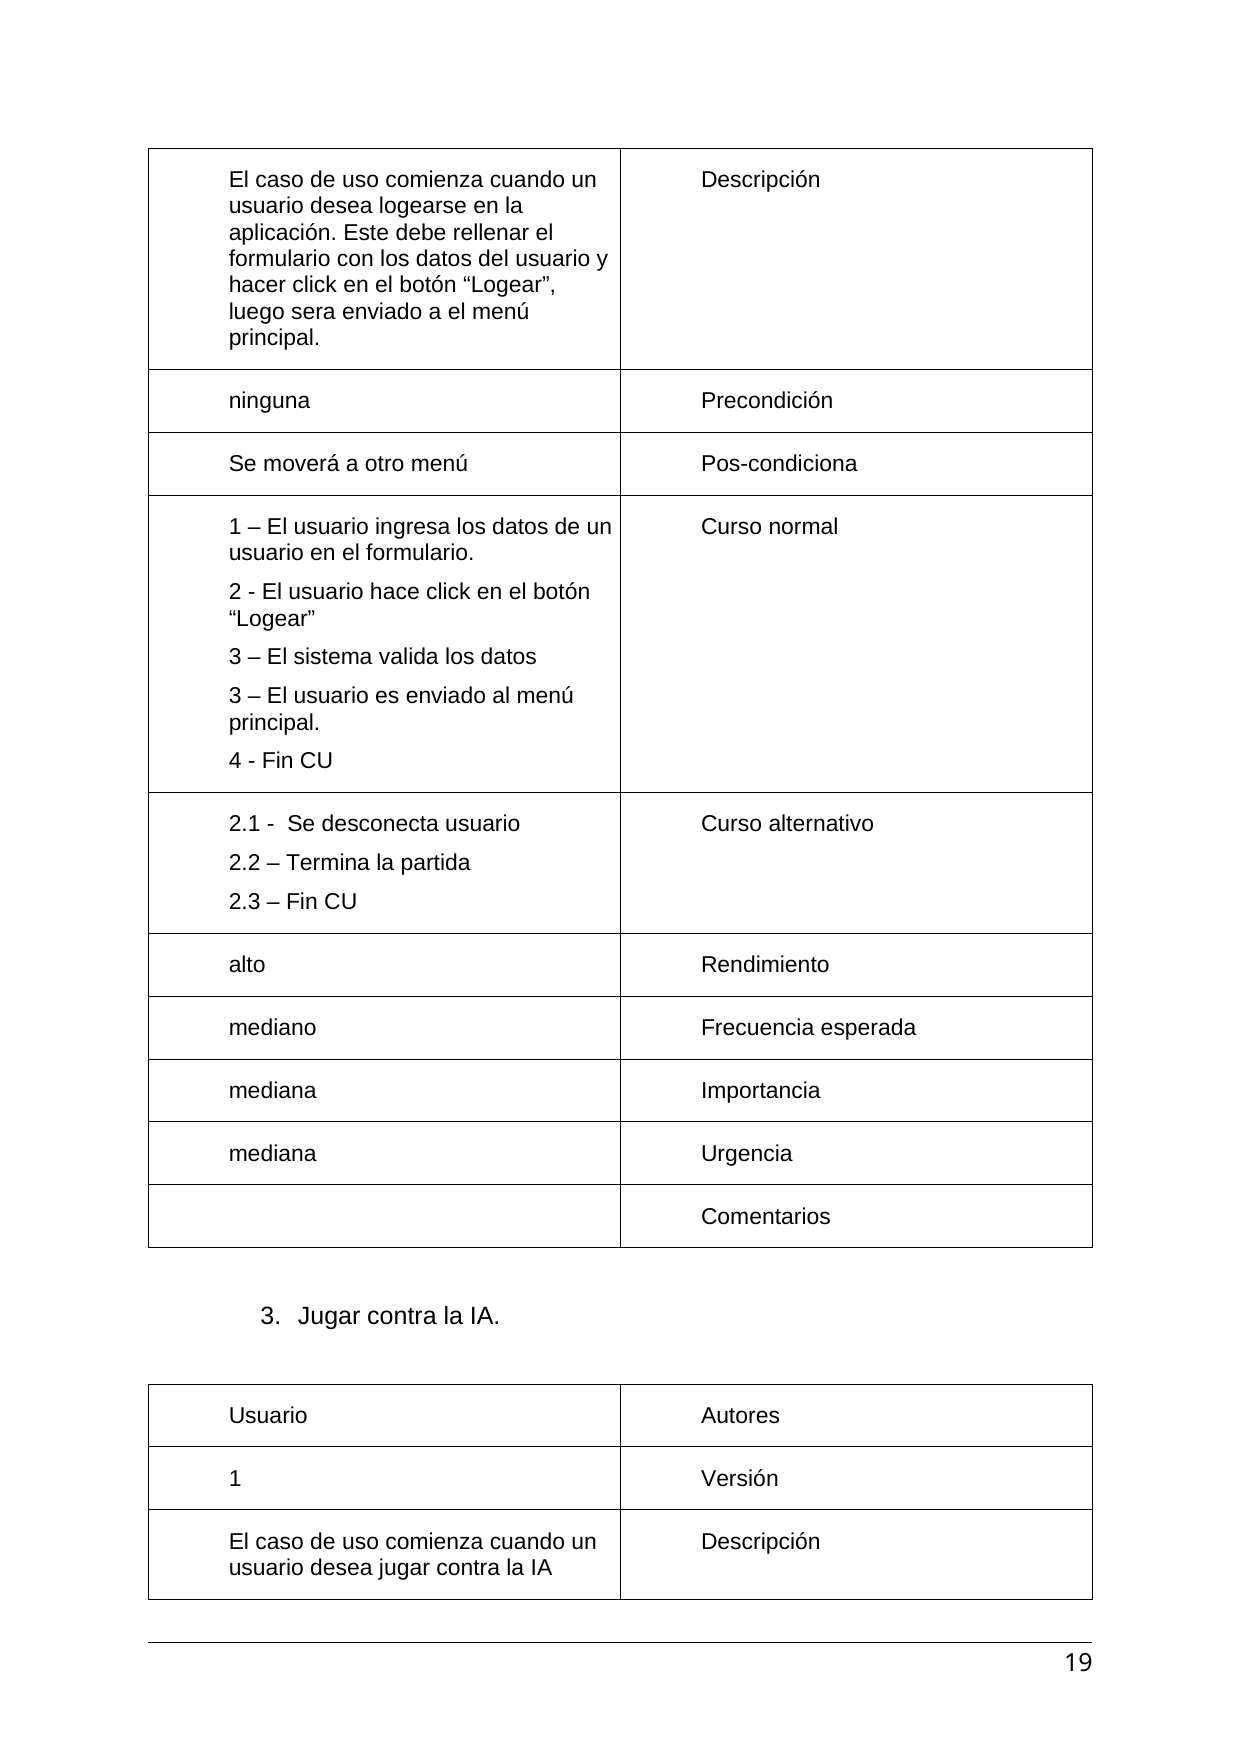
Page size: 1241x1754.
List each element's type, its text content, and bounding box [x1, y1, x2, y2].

table_cell Se moverá a otro menú [149, 433, 620, 494]
table_cell 2.1 - Se desconecta usuario 2.2 – Termina la partida 2.3 – Fin CU [149, 793, 620, 933]
table_cell Urgencia [621, 1122, 1092, 1184]
table_cell Curso normal [621, 496, 1092, 792]
table_cell Versión [621, 1447, 1092, 1509]
table_cell Curso alternativo [621, 793, 1092, 933]
list Jugar contra la IA. [260, 1301, 1092, 1330]
table_header Usuario [149, 1385, 620, 1446]
table_cell mediana [149, 1122, 620, 1184]
table_cell Importancia [621, 1060, 1092, 1121]
table_cell ninguna [149, 370, 620, 432]
table_cell Precondición [621, 370, 1092, 432]
table_cell alto [149, 934, 620, 996]
table_cell El caso de uso comienza cuando un usuario desea logearse en la aplicación. Este debe rellenar el formulario con los datos del usuario y hacer click en el botón “Logear”, luego sera enviado a el menú principal. [149, 149, 620, 369]
table_cell Rendimiento [621, 934, 1092, 996]
table_cell mediano [149, 997, 620, 1058]
table_cell Comentarios [621, 1185, 1092, 1247]
table_cell El caso de uso comienza cuando un usuario desea jugar contra la IA [149, 1510, 620, 1599]
table_cell 1 – El usuario ingresa los datos de un usuario en el formulario. 2 - El usuario hace click en el botón “Logear” 3 – El sistema valida los datos 3 – El usuario es enviado al menú principal. 4 - Fin CU [149, 496, 620, 792]
table_cell Frecuencia esperada [621, 997, 1092, 1058]
table_cell Pos-condiciona [621, 433, 1092, 494]
table_cell Descripción [621, 1510, 1092, 1599]
table_cell [149, 1185, 620, 1247]
table_cell 1 [149, 1447, 620, 1509]
table_cell mediana [149, 1060, 620, 1121]
table_cell Descripción [621, 149, 1092, 369]
table_header Autores [621, 1385, 1092, 1446]
